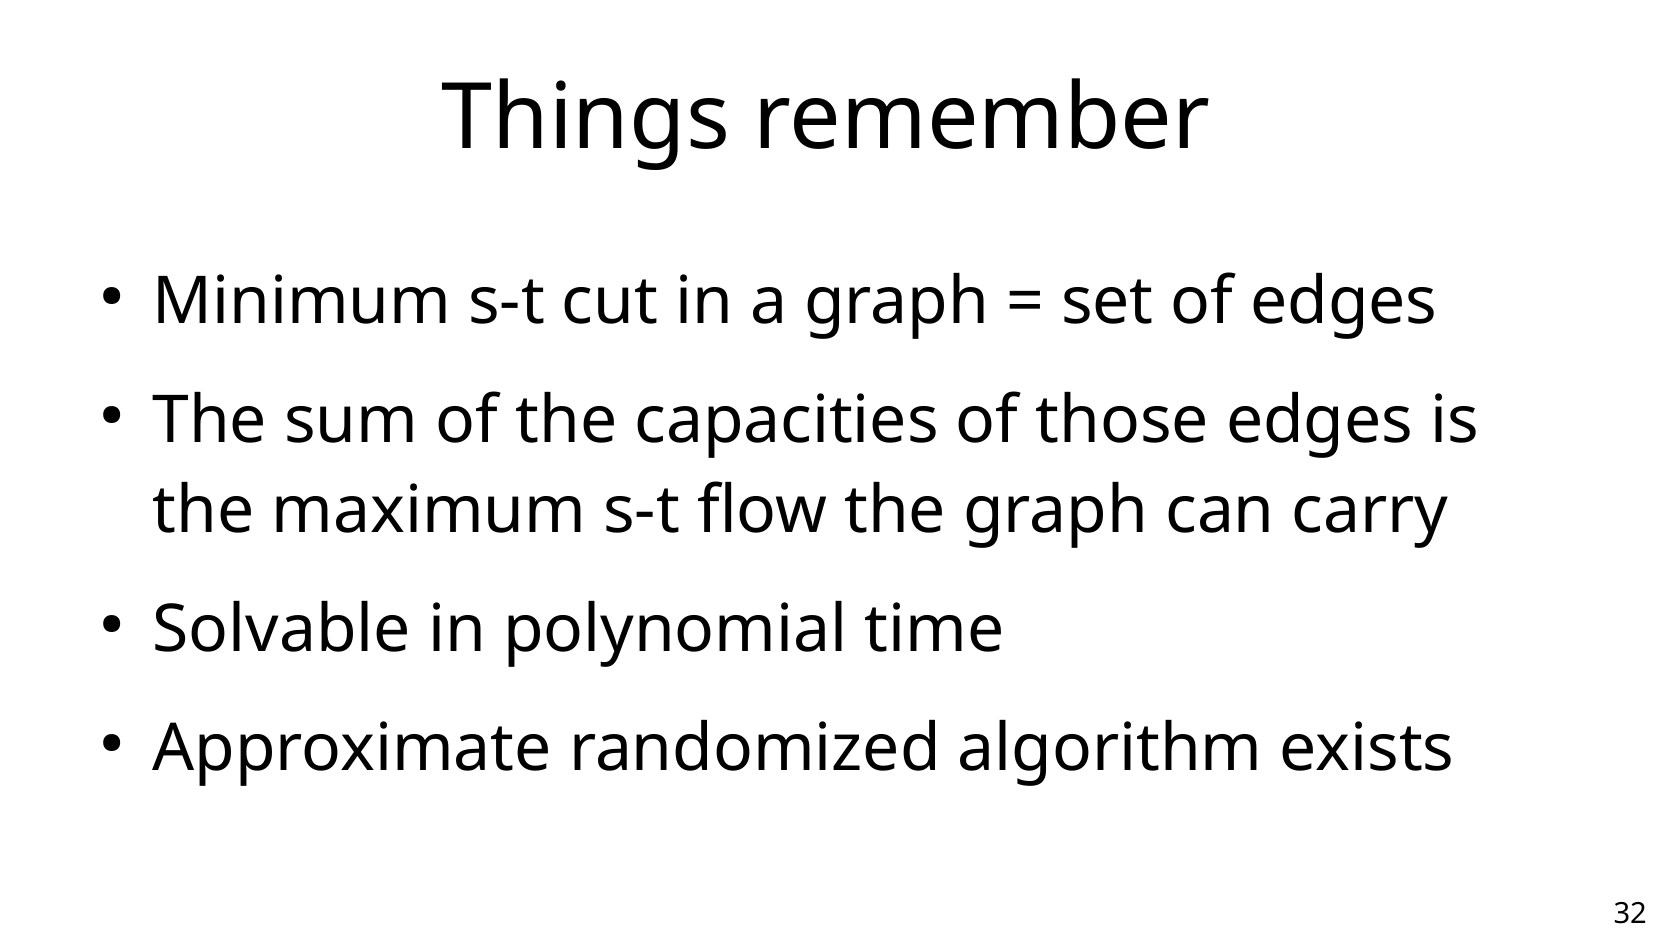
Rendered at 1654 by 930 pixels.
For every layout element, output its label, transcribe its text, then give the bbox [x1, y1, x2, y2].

list Minimum s-t cut in a graph = set of edges The sum of the capacities of those edges is the maximum s-t flow the graph can carry Solvable in polynomial time Approximate randomized algorithm exists [82, 252, 1571, 793]
title Things remember [82, 1, 1571, 225]
